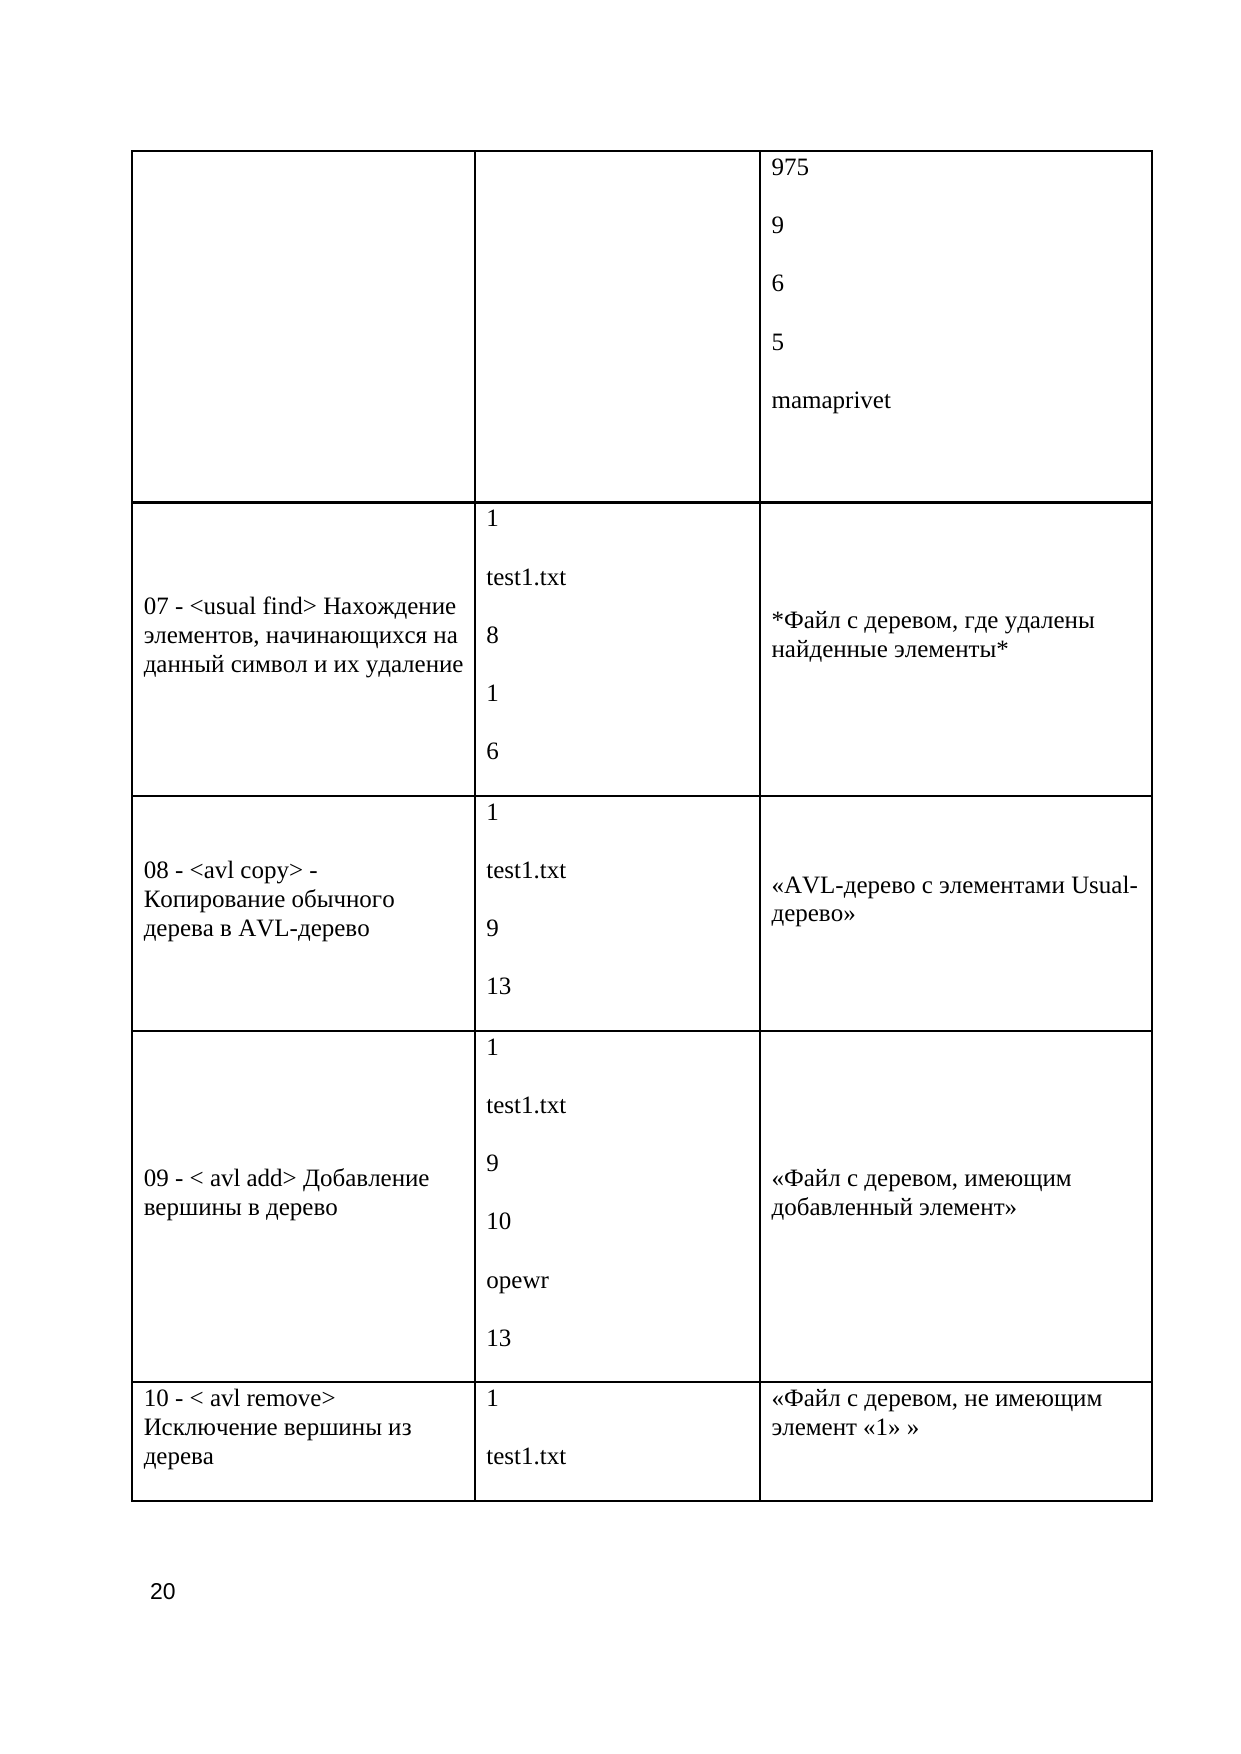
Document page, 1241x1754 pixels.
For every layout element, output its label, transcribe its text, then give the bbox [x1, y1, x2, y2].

table_cell 975 9 6 5 mamaprivet [761, 152, 1151, 501]
table_cell 07 - <usual find> Нахождение элементов, начинающихся на данный символ и их удаление [133, 504, 474, 795]
table_cell 09 - < avl add> Добавление вершины в дерево [133, 1032, 474, 1381]
table_cell 1 test1.txt 9 10 opewr 13 [476, 1032, 759, 1381]
table_cell [476, 152, 759, 501]
table_cell 1 test1.txt [476, 1383, 759, 1500]
table_cell «Файл с деревом, имеющим добавленный элемент» [761, 1032, 1151, 1381]
table_cell «Файл с деревом, не имеющим элемент «1» » [761, 1383, 1151, 1500]
table_cell [133, 152, 474, 501]
table_cell 08 - <avl copy> - Копирование обычного дерева в AVL-дерево [133, 797, 474, 1030]
table_cell *Файл с деревом, где удалены найденные элементы* [761, 504, 1151, 795]
table_cell 1 test1.txt 8 1 6 [476, 504, 759, 795]
table_cell 10 - < avl remove> Исключение вершины из дерева [133, 1383, 474, 1500]
table_cell 1 test1.txt 9 13 [476, 797, 759, 1030]
table_cell «AVL-дерево с элементами Usual-дерево» [761, 797, 1151, 1030]
